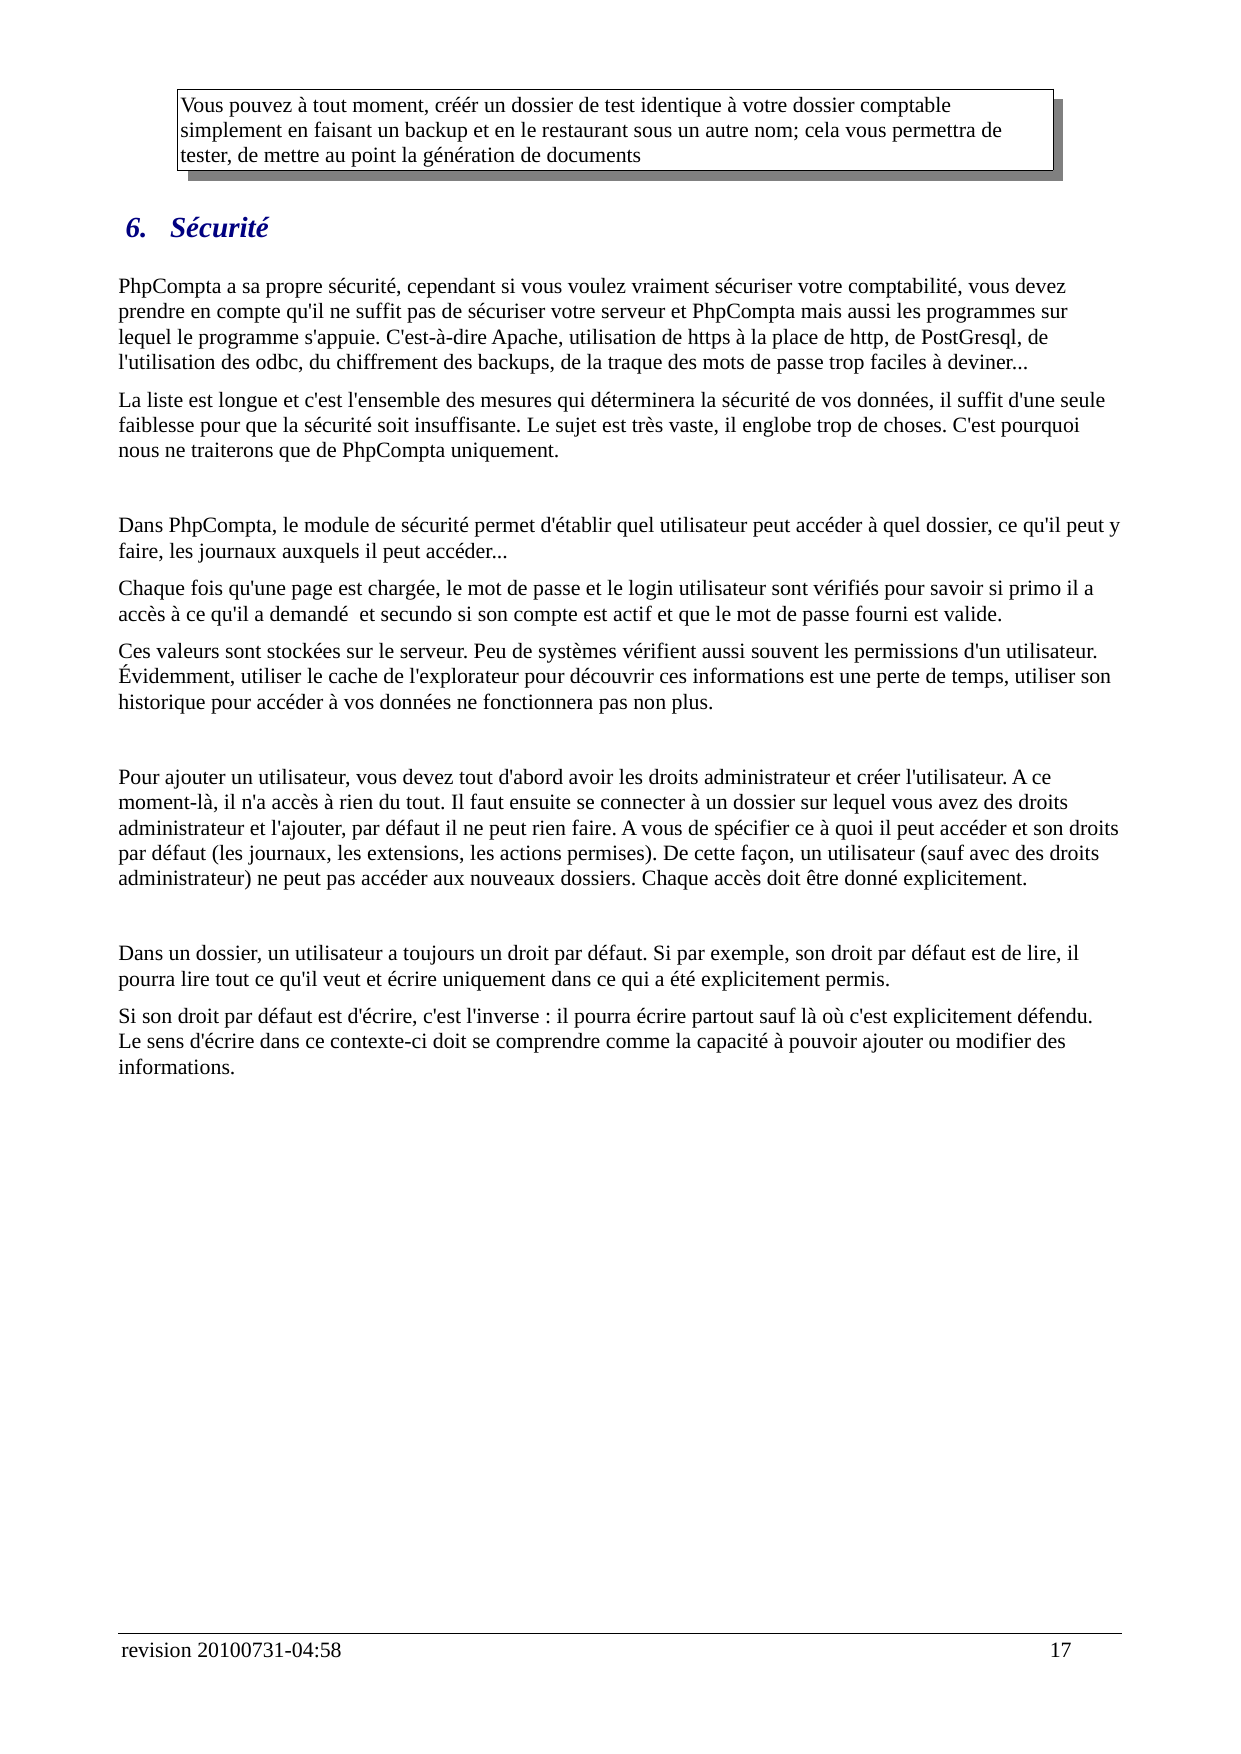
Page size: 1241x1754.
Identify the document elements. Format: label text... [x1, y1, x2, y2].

text Vous pouvez à tout moment, créér un dossier de test identique à votre dossier comptable simplement en faisant un backup et en le restaurant sous un autre nom; cela vous permettra de tester, de mettre au point la génération de documents [178, 90, 1052, 170]
text Ces valeurs sont stockées sur le serveur. Peu de systèmes vérifient aussi souvent les permissions d'un utilisateur. Évidemment, utiliser le cache de l'explorateur pour découvrir ces informations est une perte de temps, utiliser son historique pour accéder à vos données ne fonctionnera pas non plus. [118, 638, 1122, 714]
text Pour ajouter un utilisateur, vous devez tout d'abord avoir les droits administrateur et créer l'utilisateur. A ce moment-là, il n'a accès à rien du tout. Il faut ensuite se connecter à un dossier sur lequel vous avez des droits administrateur et l'ajouter, par défaut il ne peut rien faire. A vous de spécifier ce à quoi il peut accéder et son droits par défaut (les journaux, les extensions, les actions permises). De cette façon, un utilisateur (sauf avec des droits administrateur) ne peut pas accéder aux nouveaux dossiers. Chaque accès doit être donné explicitement. [118, 764, 1122, 890]
text PhpCompta a sa propre sécurité, cependant si vous voulez vraiment sécuriser votre comptabilité, vous devez prendre en compte qu'il ne suffit pas de sécuriser votre serveur et PhpCompta mais aussi les programmes sur lequel le programme s'appuie. C'est-à-dire Apache, utilisation de https à la place de http, de PostGresql, de l'utilisation des odbc, du chiffrement des backups, de la traque des mots de passe trop faciles à deviner... [118, 273, 1122, 374]
text La liste est longue et c'est l'ensemble des mesures qui déterminera la sécurité de vos données, il suffit d'une seule faiblesse pour que la sécurité soit insuffisante. Le sujet est très vaste, il englobe trop de choses. C'est pourquoi nous ne traiterons que de PhpCompta uniquement. [118, 387, 1122, 462]
text Dans PhpCompta, le module de sécurité permet d'établir quel utilisateur peut accéder à quel dossier, ce qu'il peut y faire, les journaux auxquels il peut accéder... [118, 512, 1122, 563]
text Si son droit par défaut est d'écrire, c'est l'inverse : il pourra écrire partout sauf là où c'est explicitement défendu. Le sens d'écrire dans ce contexte-ci doit se comprendre comme la capacité à pouvoir ajouter ou modifier des informations. [118, 1003, 1122, 1079]
subtitle Sécurité [118, 210, 1122, 244]
text Chaque fois qu'une page est chargée, le mot de passe et le login utilisateur sont vérifiés pour savoir si primo il a accès à ce qu'il a demandé et secundo si son compte est actif et que le mot de passe fourni est valide. [118, 575, 1122, 626]
text Dans un dossier, un utilisateur a toujours un droit par défaut. Si par exemple, son droit par défaut est de lire, il pourra lire tout ce qu'il veut et écrire uniquement dans ce qui a été explicitement permis. [118, 940, 1122, 991]
